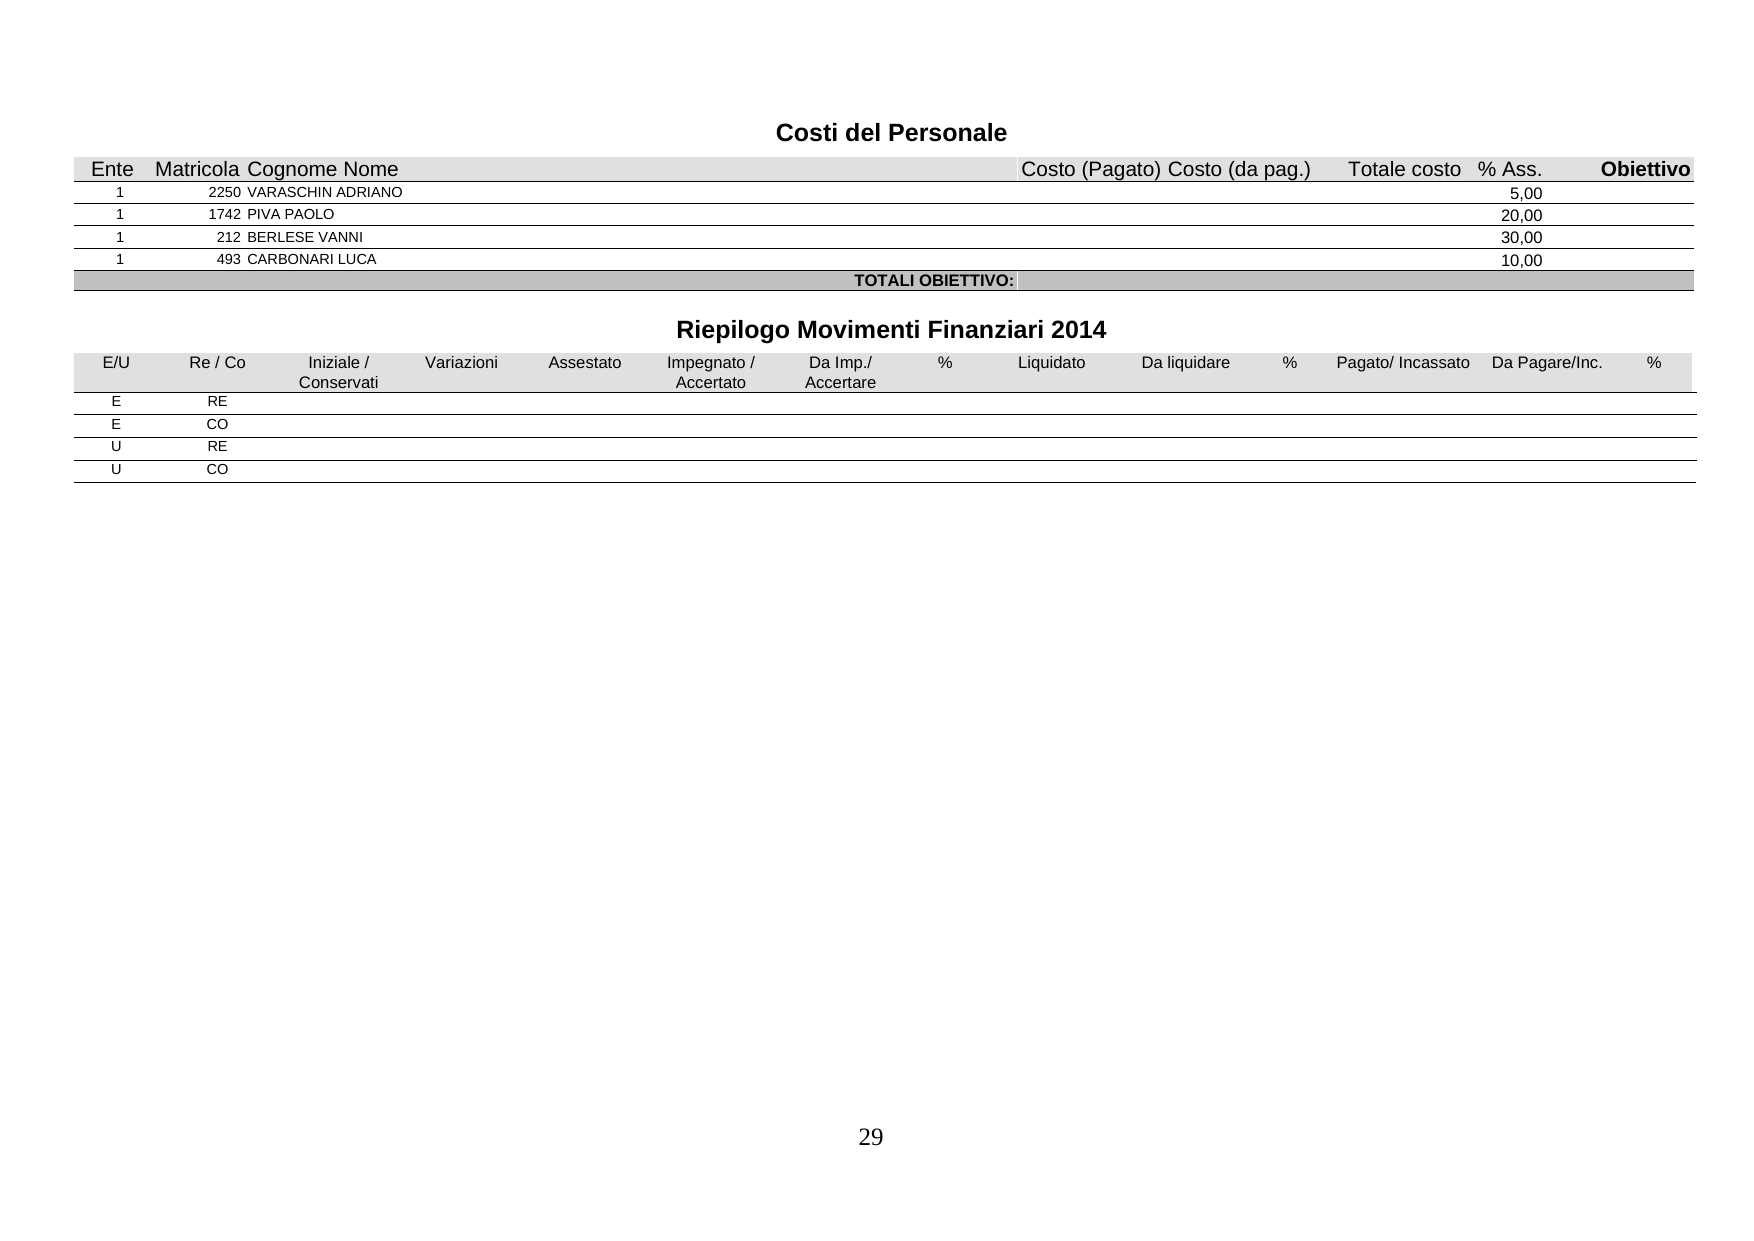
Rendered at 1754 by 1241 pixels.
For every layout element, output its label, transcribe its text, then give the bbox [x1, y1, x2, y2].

table_cell [1164, 204, 1314, 225]
table_header Iniziale / Conservati [276, 353, 401, 392]
table_header [1253, 461, 1330, 477]
table_header [1253, 438, 1330, 455]
table_header [983, 461, 1122, 477]
table_cell 212 [150, 226, 244, 247]
table_cell 493 [150, 249, 244, 270]
table_cell 20,00 [1464, 204, 1546, 225]
table_header % [907, 353, 983, 392]
table_cell RE [158, 393, 276, 409]
table_cell [1018, 182, 1164, 203]
table_header U [74, 461, 158, 477]
table_cell [907, 393, 983, 409]
table_header [74, 483, 1696, 488]
table_header [1330, 415, 1481, 432]
table_header [774, 415, 908, 432]
table_header E [74, 415, 158, 432]
table_cell [983, 393, 1121, 409]
table_header Matricola [150, 157, 244, 181]
table_cell [1546, 204, 1694, 225]
table_cell [1616, 393, 1697, 409]
table_cell 10,00 [1464, 249, 1546, 270]
table_cell 1742 [150, 204, 244, 225]
table_header RE [158, 438, 277, 455]
table_cell 5,00 [1464, 182, 1546, 203]
table_header Totale costo [1314, 157, 1464, 181]
table_cell [1314, 271, 1464, 290]
table_header [774, 438, 908, 455]
table_header [774, 461, 908, 477]
table_header [646, 461, 774, 477]
table_cell E [74, 393, 158, 409]
table_cell [276, 393, 401, 409]
table_header [908, 438, 983, 455]
table_header Da liquidare [1121, 353, 1251, 392]
table_cell PIVA PAOLO [244, 204, 1017, 225]
table_header [908, 461, 983, 477]
table_header [646, 415, 774, 432]
table_cell [1018, 249, 1164, 270]
table_cell [522, 393, 643, 409]
table_cell [1164, 226, 1314, 247]
table_cell [1546, 182, 1694, 203]
table_header Impegnato / Accertato [648, 353, 774, 392]
table_cell TOTALI OBIETTIVO: [74, 271, 1017, 290]
table_cell [401, 393, 522, 409]
table_cell VARASCHIN ADRIANO [244, 182, 1017, 203]
table_header Cognome Nome [244, 157, 1017, 181]
table_cell BERLESE VANNI [244, 226, 1017, 247]
table_header Costo (Pagato) [1018, 157, 1164, 181]
table_header Ente [74, 157, 150, 181]
table_header E/U [74, 353, 158, 392]
table_header Pagato/ Incassato [1328, 353, 1478, 392]
table_cell [1018, 204, 1164, 225]
table_header U [74, 438, 158, 455]
table_header [402, 438, 524, 455]
table_cell [1121, 393, 1251, 409]
table_cell 1 [74, 204, 150, 225]
table_header % [1251, 353, 1328, 392]
table_cell [1546, 271, 1694, 290]
table_header [1253, 415, 1330, 432]
table_header [1692, 353, 1697, 392]
table_header [1621, 461, 1697, 477]
table_header [1621, 438, 1697, 455]
table_cell [1314, 249, 1464, 270]
table_header Obiettivo [1546, 157, 1694, 181]
table_cell [1314, 204, 1464, 225]
table_header Da Pagare/Inc. [1478, 353, 1616, 392]
table_cell [643, 393, 774, 409]
table_header [402, 415, 524, 432]
table_cell [1478, 393, 1616, 409]
table_header [1481, 415, 1621, 432]
table_header [1481, 438, 1621, 455]
table_header [524, 438, 646, 455]
table_header [646, 438, 774, 455]
table_header [277, 415, 402, 432]
table_cell [1546, 226, 1694, 247]
table_header [524, 415, 646, 432]
table_cell 1 [74, 249, 150, 270]
table_cell [1328, 393, 1478, 409]
table_header % Ass. [1464, 157, 1546, 181]
text Riepilogo Movimenti Finanziari 2014 [71, 315, 1712, 344]
table_cell [1164, 182, 1314, 203]
table_cell 30,00 [1464, 226, 1546, 247]
table_cell [1251, 393, 1328, 409]
table_cell [1164, 249, 1314, 270]
table_header Variazioni [401, 353, 522, 392]
table_header Assestato [522, 353, 648, 392]
table_cell [1164, 271, 1314, 290]
table_header [1122, 438, 1253, 455]
table_cell 1 [74, 226, 150, 247]
table_cell 1 [74, 182, 150, 203]
table_header [908, 415, 983, 432]
table_cell [1464, 271, 1546, 290]
table_header [1481, 461, 1621, 477]
table_cell [1314, 226, 1464, 247]
table_cell 2250 [150, 182, 244, 203]
table_cell [1018, 226, 1164, 247]
table_header [1330, 438, 1481, 455]
table_header [1122, 415, 1253, 432]
table_header [1122, 461, 1253, 477]
table_cell [1314, 182, 1464, 203]
table_header % [1616, 353, 1692, 392]
table_header [524, 461, 646, 477]
table_header [983, 415, 1122, 432]
table_cell [1546, 249, 1694, 270]
table_header [1330, 461, 1481, 477]
text Costi del Personale [71, 118, 1712, 147]
table_header CO [158, 415, 277, 432]
table_header Costo (da pag.) [1164, 157, 1314, 181]
table_header CO [158, 461, 277, 477]
table_cell [1018, 271, 1164, 290]
table_cell [774, 393, 907, 409]
table_header Liquidato [983, 353, 1121, 392]
table_header Re / Co [158, 353, 276, 392]
table_header [277, 438, 402, 455]
table_header Da Imp./ Accertare [774, 353, 907, 392]
table_header [402, 461, 524, 477]
table_cell CARBONARI LUCA [244, 249, 1017, 270]
table_header [983, 438, 1122, 455]
table_header [1621, 415, 1697, 432]
table_header [277, 461, 402, 477]
